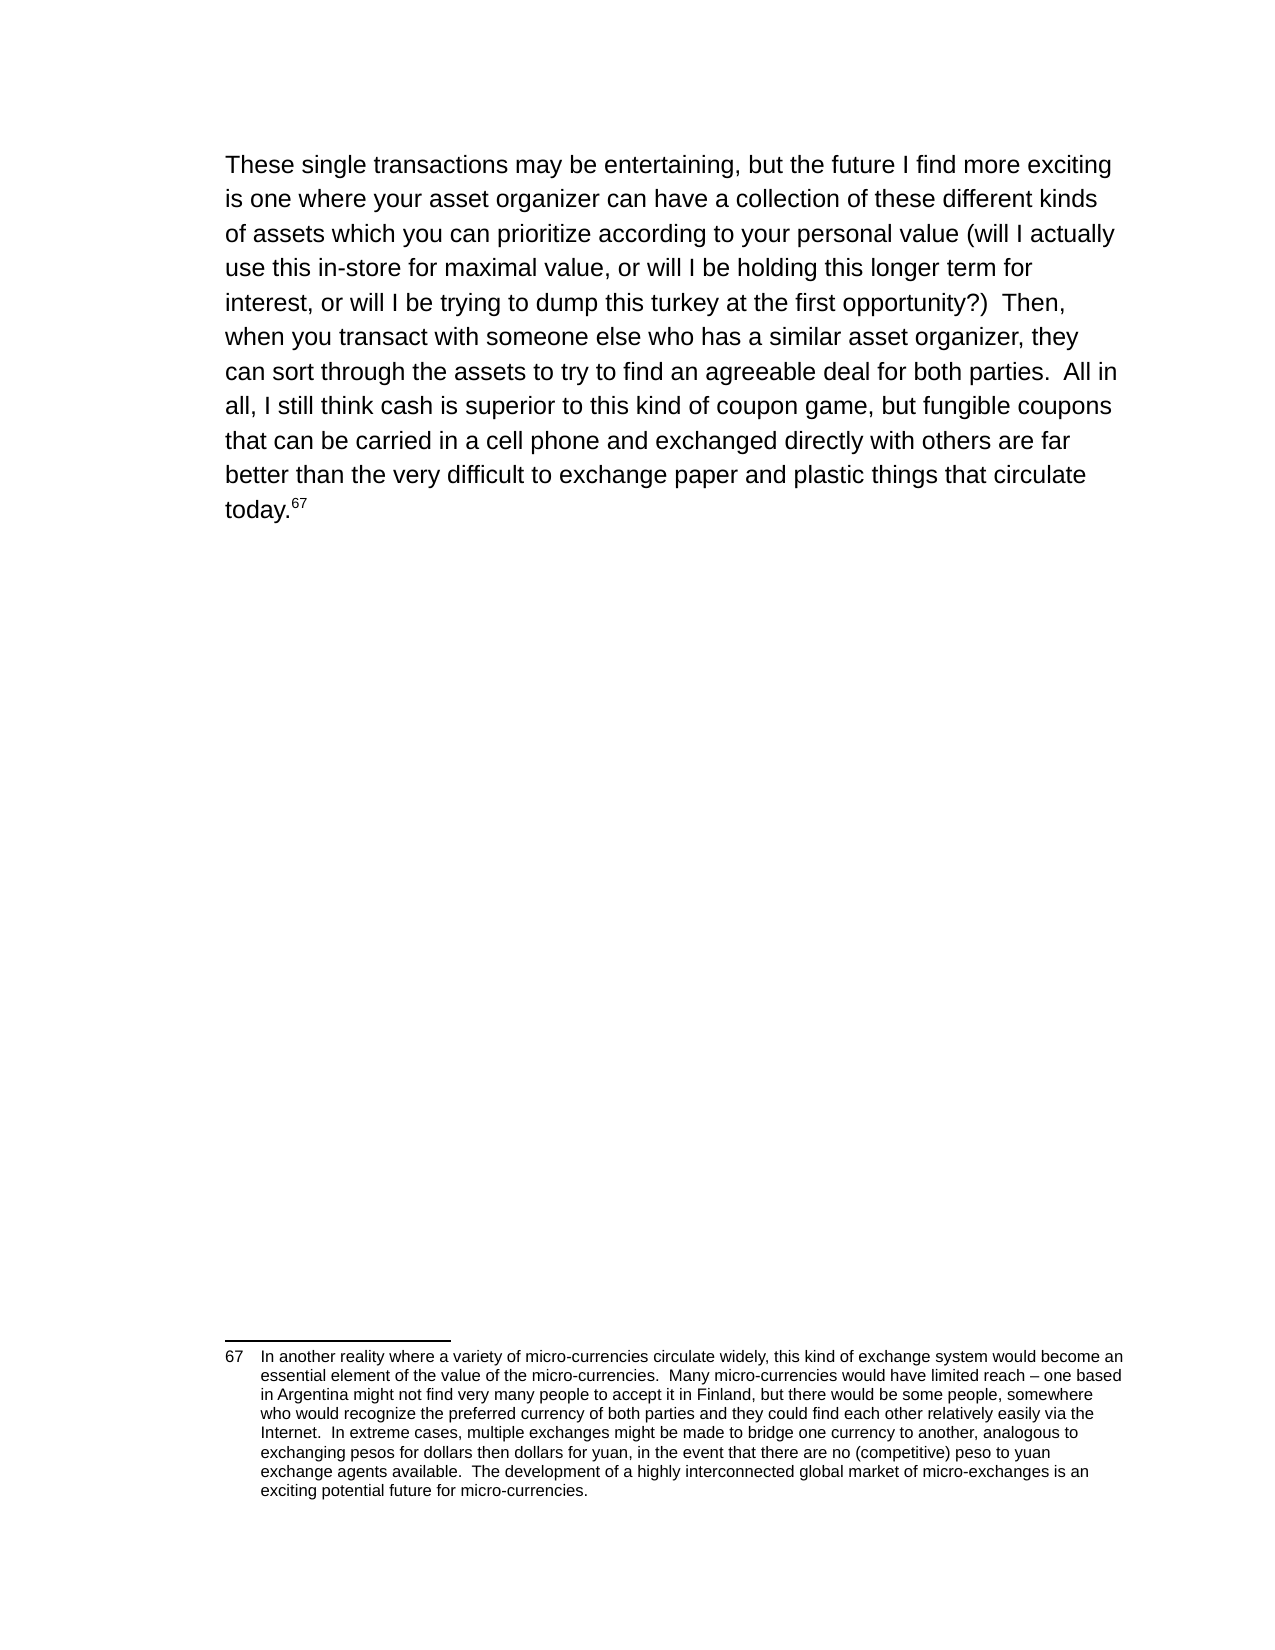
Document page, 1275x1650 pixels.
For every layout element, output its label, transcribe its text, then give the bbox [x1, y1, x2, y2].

text In another reality where a variety of micro-currencies circulate widely, this kind of exchange system would become an essential element of the value of the micro-currencies. Many micro-currencies would have limited reach – one based in Argentina might not find very many people to accept it in Finland, but there would be some people, somewhere who would recognize the preferred currency of both parties and they could find each other relatively easily via the Internet. In extreme cases, multiple exchanges might be made to bridge one currency to another, analogous to exchanging pesos for dollars then dollars for yuan, in the event that there are no (competitive) peso to yuan exchange agents available. The development of a highly interconnected global market of micro-exchanges is an exciting potential future for micro-currencies. [225, 1347, 1125, 1500]
text These single transactions may be entertaining, but the future I find more exciting is one where your asset organizer can have a collection of these different kinds of assets which you can prioritize according to your personal value (will I actually use this in-store for maximal value, or will I be holding this longer term for interest, or will I be trying to dump this turkey at the first opportunity?) Then, when you transact with someone else who has a similar asset organizer, they can sort through the assets to try to find an agreeable deal for both parties. All in all, I still think cash is superior to this kind of coupon game, but fungible coupons that can be carried in a cell phone and exchanged directly with others are far better than the very difficult to exchange paper and plastic things that circulate today. [225, 150, 1125, 523]
